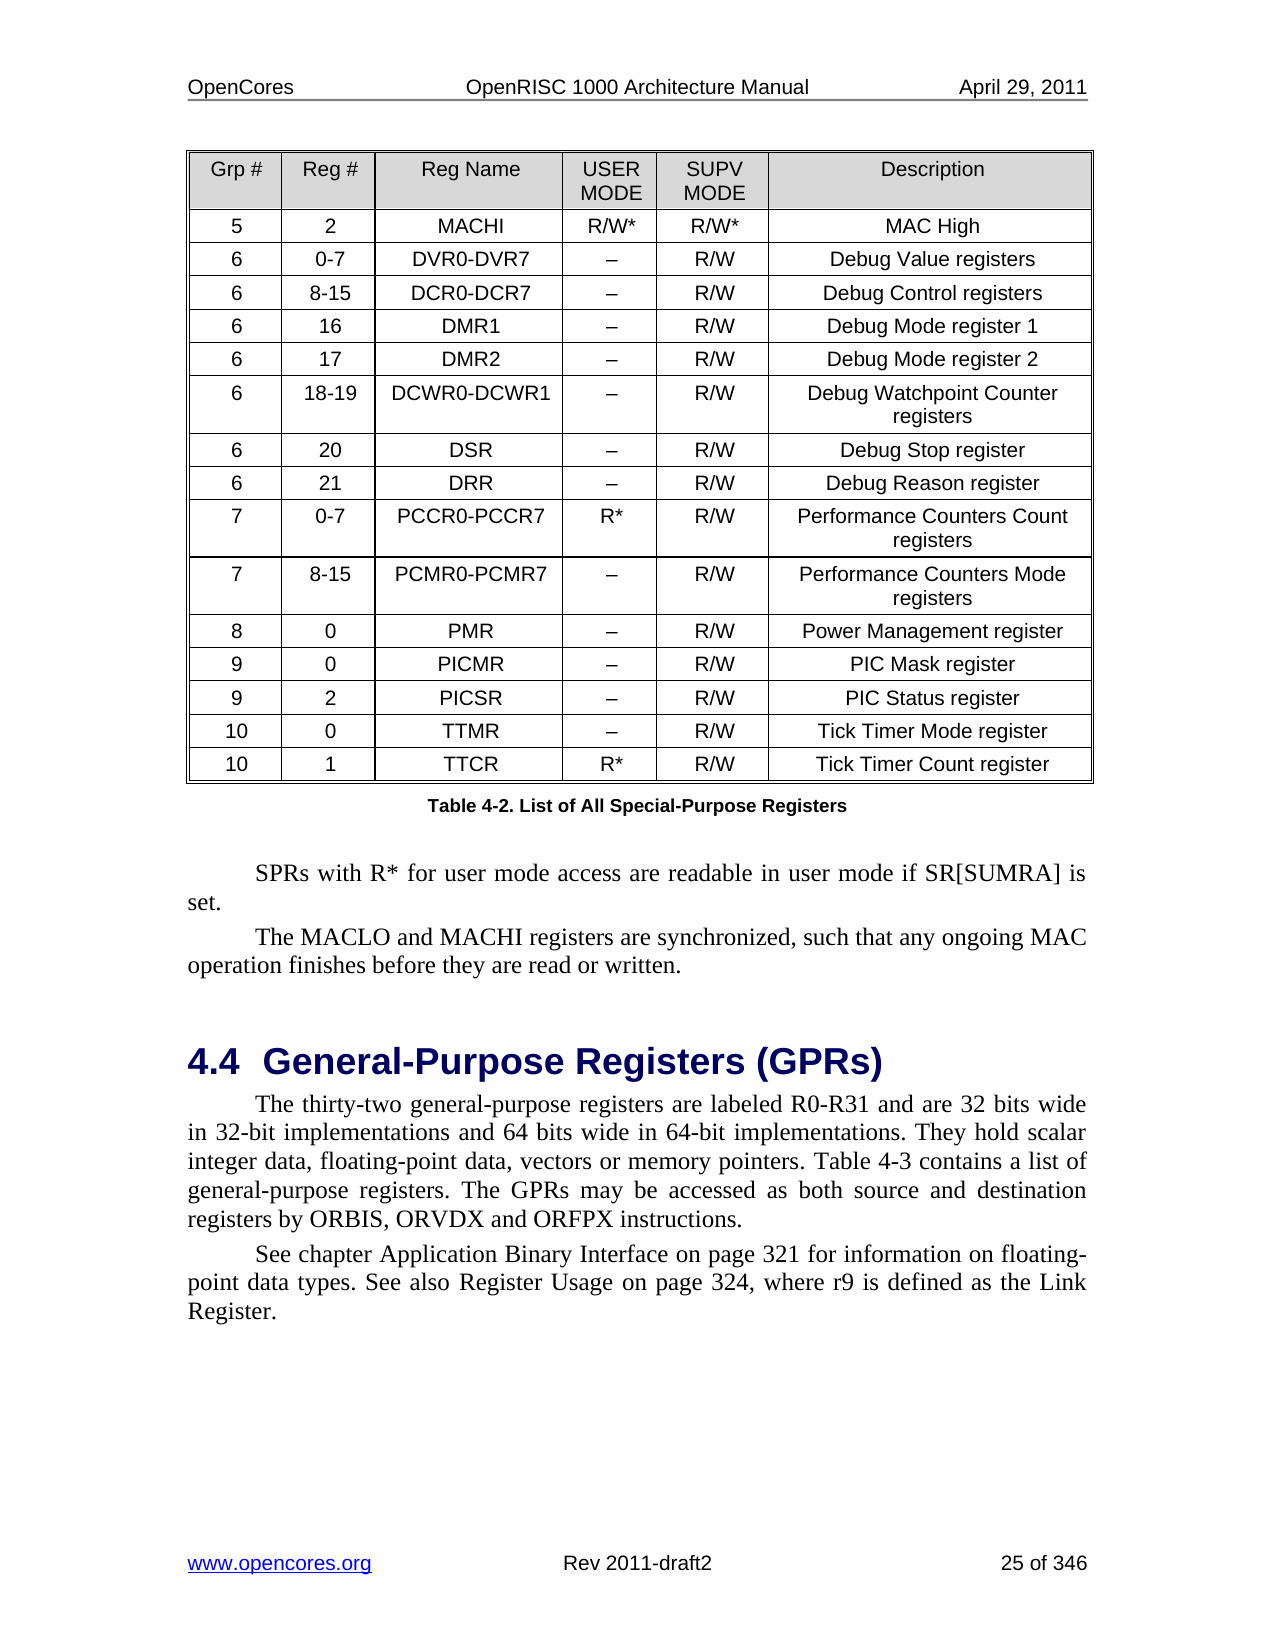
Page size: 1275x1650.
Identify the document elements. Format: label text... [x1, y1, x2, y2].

table_cell DCWR0-DCWR1 [376, 376, 562, 432]
table_cell R/W [657, 681, 768, 714]
table_cell R/W [657, 434, 768, 466]
text Table 4-2. List of All Special-Purpose Registers [187, 795, 1087, 817]
table_cell R/W* [563, 210, 656, 242]
table_cell 7 [190, 558, 281, 614]
table_cell Debug Control registers [769, 276, 1091, 308]
table_cell Performance Counters Mode registers [769, 558, 1091, 614]
table_cell Power Management register [769, 615, 1091, 647]
table_cell PICMR [376, 648, 562, 680]
table_cell Performance Counters Count registers [769, 500, 1091, 556]
table_header Description [769, 153, 1091, 208]
table_cell 5 [190, 210, 281, 242]
subtitle General-Purpose Registers (GPRs) [187, 1039, 1087, 1082]
table_cell Tick Timer Count register [769, 748, 1091, 780]
table_cell 9 [190, 648, 281, 680]
table_cell – [563, 558, 656, 614]
table_cell 0 [282, 715, 374, 747]
table_cell Debug Mode register 1 [769, 310, 1091, 342]
table_cell 17 [282, 343, 374, 375]
table_cell 1 [282, 748, 374, 780]
table_cell Debug Value registers [769, 243, 1091, 275]
table_header USER MODE [563, 153, 656, 208]
table_cell DMR2 [376, 343, 562, 375]
table_cell DRR [376, 467, 562, 499]
table_cell 0 [282, 615, 374, 647]
text The thirty-two general-purpose registers are labeled R0-R31 and are 32 bits wide in 32-bit implementations and 64 bits wide in 64-bit implementations. They hold scalar integer data, floating-point data, vectors or memory pointers. Table 4-3 contains a list of general-purpose registers. The GPRs may be accessed as both source and destination registers by ORBIS, ORVDX and ORFPX instructions. [187, 1089, 1087, 1232]
table_cell R/W* [657, 210, 768, 242]
table_cell 0 [282, 648, 374, 680]
table_cell 6 [190, 467, 281, 499]
table_cell R* [563, 748, 656, 780]
table_cell 0-7 [282, 500, 374, 556]
table_cell R/W [657, 276, 768, 308]
table_cell Debug Mode register 2 [769, 343, 1091, 375]
table_cell 6 [190, 343, 281, 375]
table_cell 6 [190, 276, 281, 308]
table_header Reg Name [376, 153, 562, 208]
table_cell PIC Mask register [769, 648, 1091, 680]
table_cell R/W [657, 310, 768, 342]
table_header SUPV MODE [657, 153, 768, 208]
table_cell PCMR0-PCMR7 [376, 558, 562, 614]
table_cell – [563, 648, 656, 680]
table_cell 8-15 [282, 558, 374, 614]
table_cell 8-15 [282, 276, 374, 308]
table_cell R/W [657, 748, 768, 780]
text The MACLO and MACHI registers are synchronized, such that any ongoing MAC operation finishes before they are read or written. [187, 922, 1087, 979]
table_cell 10 [190, 715, 281, 747]
table_cell MACHI [376, 210, 562, 242]
table_cell PCCR0-PCCR7 [376, 500, 562, 556]
table_cell – [563, 310, 656, 342]
table_cell DVR0-DVR7 [376, 243, 562, 275]
table_cell R/W [657, 648, 768, 680]
table_cell 2 [282, 210, 374, 242]
table_cell R* [563, 500, 656, 556]
text SPRs with R* for user mode access are readable in user mode if SR[SUMRA] is set. [187, 858, 1087, 916]
table_cell PICSR [376, 681, 562, 714]
table_cell 6 [190, 243, 281, 275]
table_cell 7 [190, 500, 281, 556]
table_cell Tick Timer Mode register [769, 715, 1091, 747]
table_cell 6 [190, 310, 281, 342]
table_cell 20 [282, 434, 374, 466]
table_cell TTMR [376, 715, 562, 747]
table_cell PIC Status register [769, 681, 1091, 714]
table_cell – [563, 434, 656, 466]
table_cell 6 [190, 434, 281, 466]
table_cell 16 [282, 310, 374, 342]
table_cell PMR [376, 615, 562, 647]
table_cell DCR0-DCR7 [376, 276, 562, 308]
table_cell R/W [657, 615, 768, 647]
table_cell – [563, 467, 656, 499]
table_cell 10 [190, 748, 281, 780]
table_cell 2 [282, 681, 374, 714]
table_cell – [563, 343, 656, 375]
table_cell 21 [282, 467, 374, 499]
table_cell R/W [657, 376, 768, 432]
table_cell 0-7 [282, 243, 374, 275]
table_cell R/W [657, 467, 768, 499]
table_cell 18-19 [282, 376, 374, 432]
table_cell R/W [657, 715, 768, 747]
table_cell Debug Stop register [769, 434, 1091, 466]
table_cell TTCR [376, 748, 562, 780]
table_cell 9 [190, 681, 281, 714]
table_cell R/W [657, 243, 768, 275]
table_header Grp # [190, 153, 281, 208]
table_header Reg # [282, 153, 374, 208]
table_cell – [563, 243, 656, 275]
table_cell – [563, 715, 656, 747]
table_cell 6 [190, 376, 281, 432]
table_cell MAC High [769, 210, 1091, 242]
table_cell 8 [190, 615, 281, 647]
table_cell Debug Watchpoint Counter registers [769, 376, 1091, 432]
table_cell – [563, 276, 656, 308]
text See chapter Application Binary Interface on page 319 for information on floating-point data types. See also Register Usage on page 322, where r9 is defined as the Link Register. [187, 1239, 1087, 1325]
table_cell DMR1 [376, 310, 562, 342]
table_cell Debug Reason register [769, 467, 1091, 499]
table_cell R/W [657, 558, 768, 614]
table_cell – [563, 681, 656, 714]
table_cell R/W [657, 500, 768, 556]
table_cell – [563, 615, 656, 647]
table_cell – [563, 376, 656, 432]
table_cell DSR [376, 434, 562, 466]
table_cell R/W [657, 343, 768, 375]
